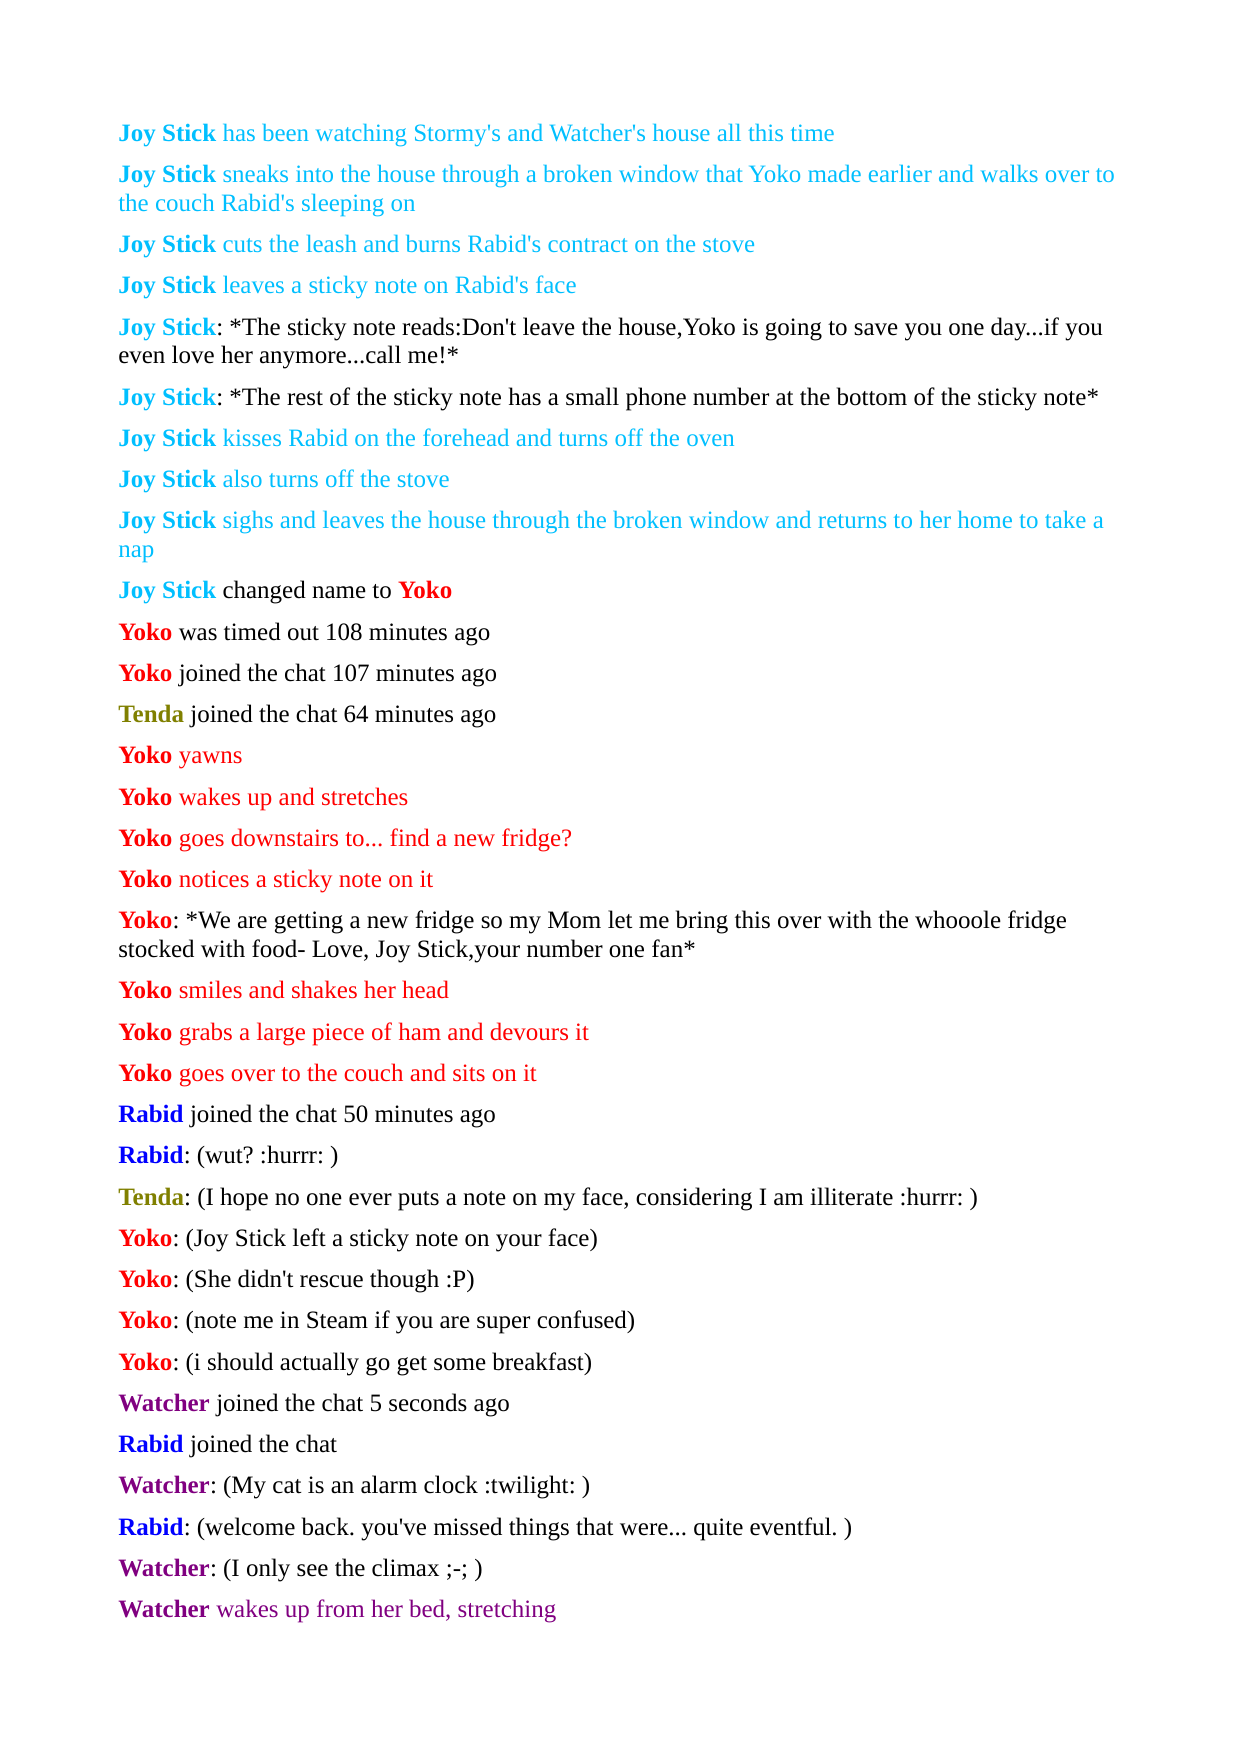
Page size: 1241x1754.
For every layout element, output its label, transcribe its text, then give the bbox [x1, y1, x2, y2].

text Yoko grabs a large piece of ham and devours it [118, 1017, 1122, 1046]
text Yoko: (She didn't rescue though :P) [118, 1264, 1122, 1293]
text Watcher joined the chat 5 seconds ago [118, 1388, 1122, 1417]
text Rabid: (welcome back. you've missed things that were... quite eventful. ) [118, 1512, 1122, 1541]
text Yoko goes downstairs to... find a new fridge? [118, 823, 1122, 852]
text Tenda: (I hope no one ever puts a note on my face, considering I am illiterate :hurrr: ) [118, 1182, 1122, 1211]
text Rabid joined the chat [118, 1429, 1122, 1458]
text Watcher wakes up from her bed, stretching [118, 1594, 1122, 1623]
text Yoko smiles and shakes her head [118, 976, 1122, 1004]
text Joy Stick kisses Rabid on the forehead and turns off the oven [118, 423, 1122, 452]
text Yoko wakes up and stretches [118, 782, 1122, 811]
text Joy Stick sneaks into the house through a broken window that Yoko made earlier and walks over to the couch Rabid's sleeping on [118, 159, 1122, 217]
text Tenda joined the chat 64 minutes ago [118, 699, 1122, 728]
text Joy Stick cuts the leash and burns Rabid's contract on the stove [118, 229, 1122, 258]
text Joy Stick: *The sticky note reads:Don't leave the house,Yoko is going to save you one day...if you even love her anymore...call me!* [118, 312, 1122, 369]
text Yoko was timed out 108 minutes ago [118, 617, 1122, 646]
text Joy Stick has been watching Stormy's and Watcher's house all this time [118, 118, 1122, 147]
text Watcher: (I only see the climax ;-; ) [118, 1553, 1122, 1582]
text Joy Stick also turns off the stove [118, 464, 1122, 493]
text Joy Stick: *The rest of the sticky note has a small phone number at the bottom of the sticky note* [118, 382, 1122, 411]
text Rabid joined the chat 50 minutes ago [118, 1099, 1122, 1128]
text Rabid: (wut? :hurrr: ) [118, 1141, 1122, 1169]
text Joy Stick changed name to Yoko [118, 576, 1122, 604]
text Yoko: (i should actually go get some breakfast) [118, 1347, 1122, 1376]
text Yoko goes over to the couch and sits on it [118, 1058, 1122, 1087]
text Yoko yawns [118, 741, 1122, 769]
text Yoko: *We are getting a new fridge so my Mom let me bring this over with the whooole fridge stocked with food- Love, Joy Stick,your number one fan* [118, 906, 1122, 963]
text Joy Stick leaves a sticky note on Rabid's face [118, 271, 1122, 299]
text Yoko: (note me in Steam if you are super confused) [118, 1306, 1122, 1334]
text Yoko notices a sticky note on it [118, 864, 1122, 893]
text Yoko: (Joy Stick left a sticky note on your face) [118, 1223, 1122, 1252]
text Watcher: (My cat is an alarm clock :twilight: ) [118, 1471, 1122, 1499]
text Yoko joined the chat 107 minutes ago [118, 658, 1122, 687]
text Joy Stick sighs and leaves the house through the broken window and returns to her home to take a nap [118, 506, 1122, 563]
